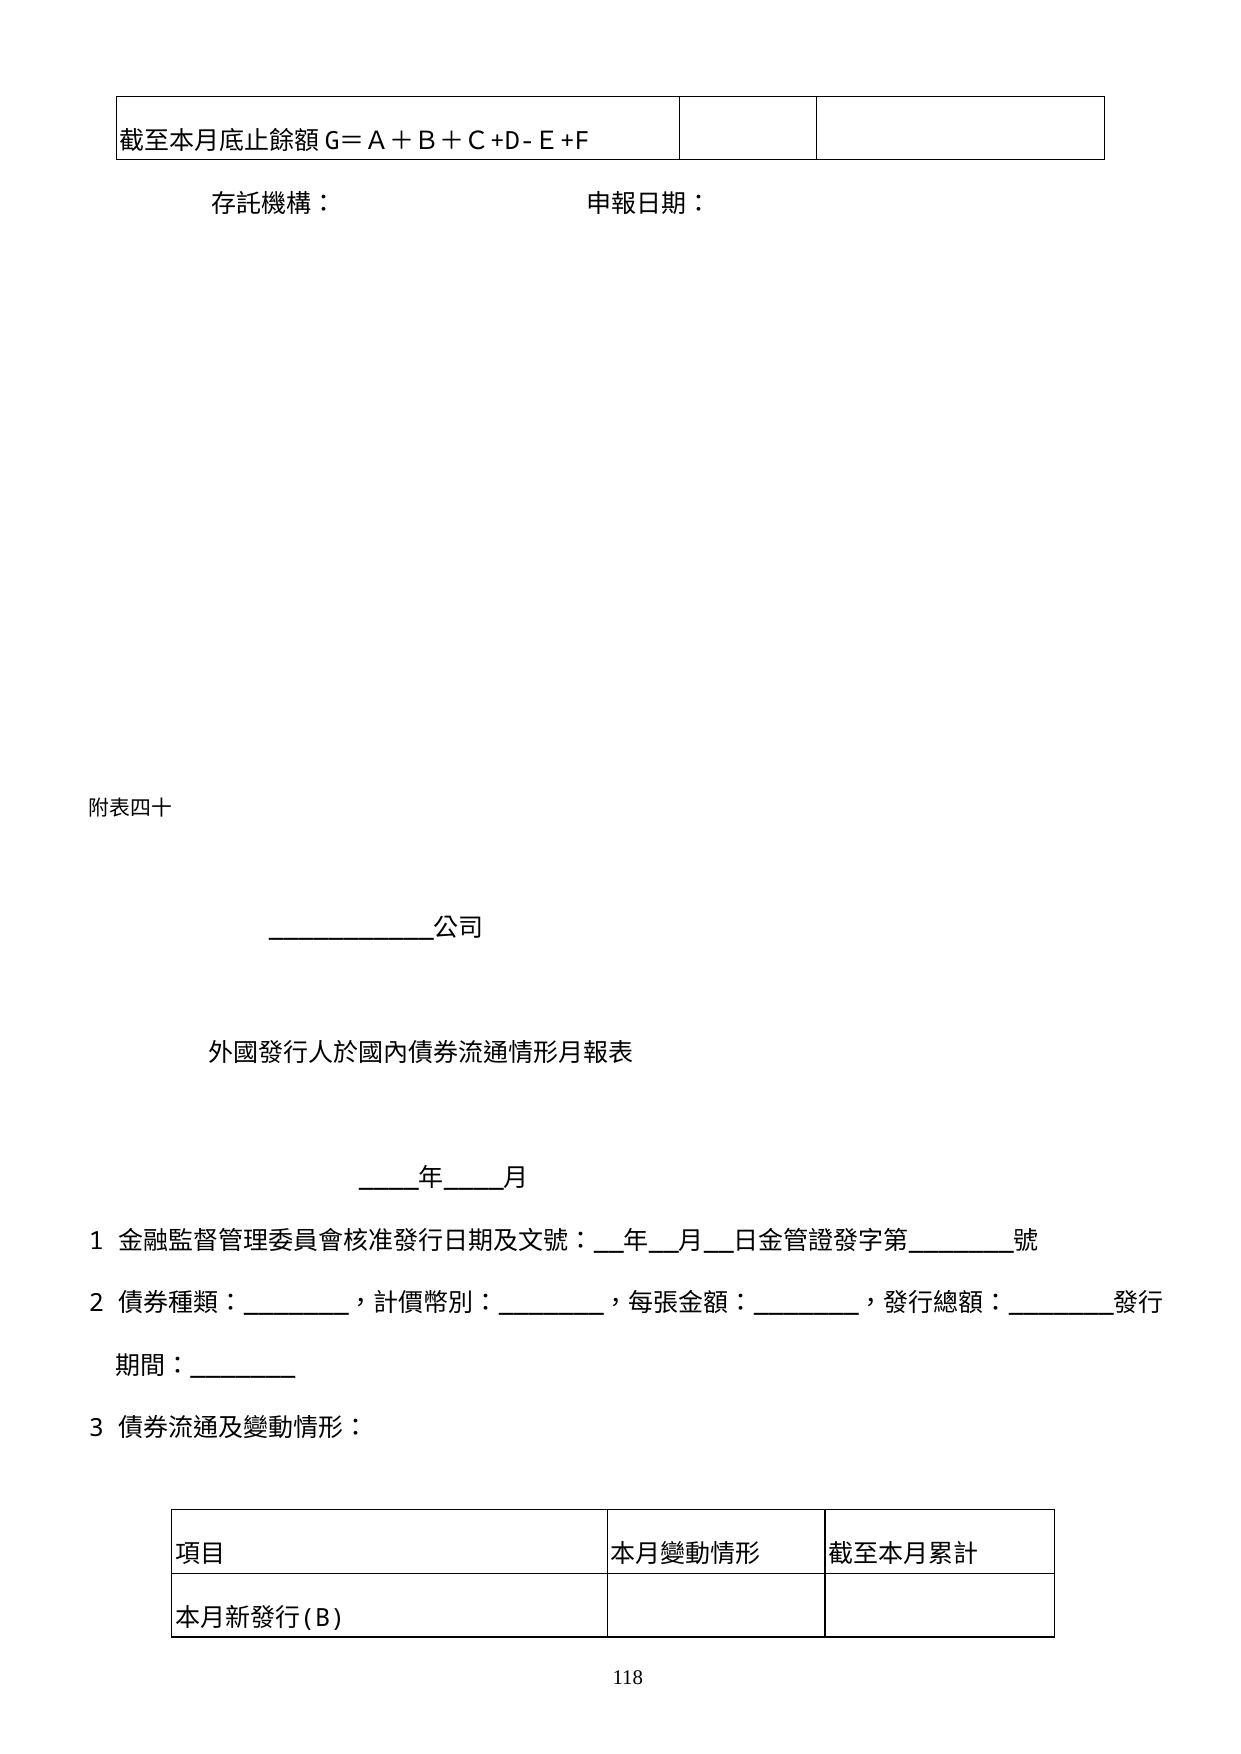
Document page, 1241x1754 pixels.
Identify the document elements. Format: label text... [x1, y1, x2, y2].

text ___________公司 [89, 884, 1166, 947]
table_cell [817, 97, 1104, 159]
text ____年____月 [89, 1134, 1166, 1197]
text 附表四十 [89, 792, 1166, 822]
table_cell 截至本月底止餘額G＝Ａ＋Ｂ＋Ｃ+D-Ｅ+F [117, 97, 679, 159]
table_cell 本月新發行(B) [172, 1574, 607, 1636]
table_header 本月變動情形 [608, 1510, 824, 1573]
text 3 債券流通及變動情形： [89, 1384, 1166, 1447]
table_header 項目 [172, 1510, 607, 1573]
text 存託機構： 申報日期： [89, 160, 1166, 223]
table_cell [608, 1574, 824, 1636]
table_cell [826, 1574, 1054, 1636]
table_header 截至本月累計 [826, 1510, 1054, 1573]
table_cell [680, 97, 816, 159]
text 1 金融監督管理委員會核准發行日期及文號：__年__月__日金管證發字第_______號 [89, 1197, 1166, 1259]
text 外國發行人於國內債券流通情形月報表 [89, 1009, 1166, 1072]
text 2 債券種類：_______，計價幣別：_______，每張金額：_______，發行總額：_______發行期間：_______ [89, 1259, 1166, 1384]
